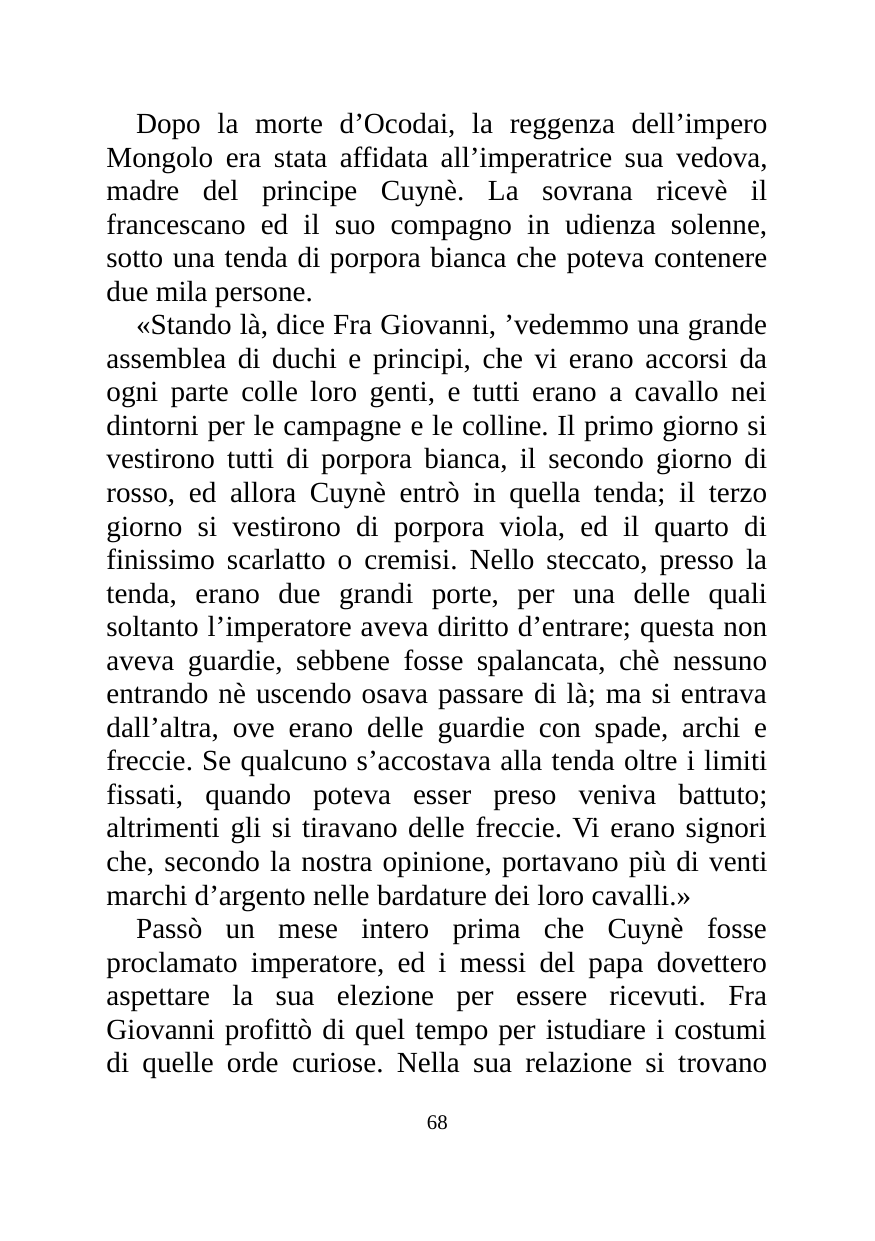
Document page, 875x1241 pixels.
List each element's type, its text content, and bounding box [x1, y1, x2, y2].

text «Stando là, dice Fra Giovanni, ’vedemmo una grande assemblea di duchi e principi, che vi erano accorsi da ogni parte colle loro genti, e tutti erano a cavallo nei dintorni per le campagne e le colline. Il primo giorno si vestirono tutti di porpora bianca, il secondo giorno di rosso, ed allora Cuynè entrò in quella tenda; il terzo giorno si vestirono di porpora viola, ed il quarto di finissimo scarlatto o cremisi. Nello steccato, presso la tenda, erano due grandi porte, per una delle quali soltanto l’imperatore aveva diritto d’entrare; questa non aveva guardie, sebbene fosse spalancata, chè nessuno entrando nè uscendo osava passare di là; ma si entrava dall’altra, ove erano delle guardie con spade, archi e freccie. Se qualcuno s’accostava alla tenda oltre i limiti fissati, quando poteva esser preso veniva battuto; altrimenti gli si tiravano delle freccie. Vi erano signori che, secondo la nostra opinione, portavano più di venti marchi d’argento nelle bardature dei loro cavalli.» [106, 307, 768, 911]
text Passò un mese intero prima che Cuynè fosse proclamato imperatore, ed i messi del papa dovettero aspettare la sua elezione per essere ricevuti. Fra Giovanni profittò di quel tempo per istudiare i costumi di quelle orde curiose. Nella sua relazione si trovano [106, 911, 768, 1079]
text Dopo la morte d’Ocodai, la reggenza dell’impero Mongolo era stata affidata all’imperatrice sua vedova, madre del principe Cuynè. La sovrana ricevè il francescano ed il suo compagno in udienza solenne, sotto una tenda di porpora bianca che poteva contenere due mila persone. [106, 106, 768, 307]
